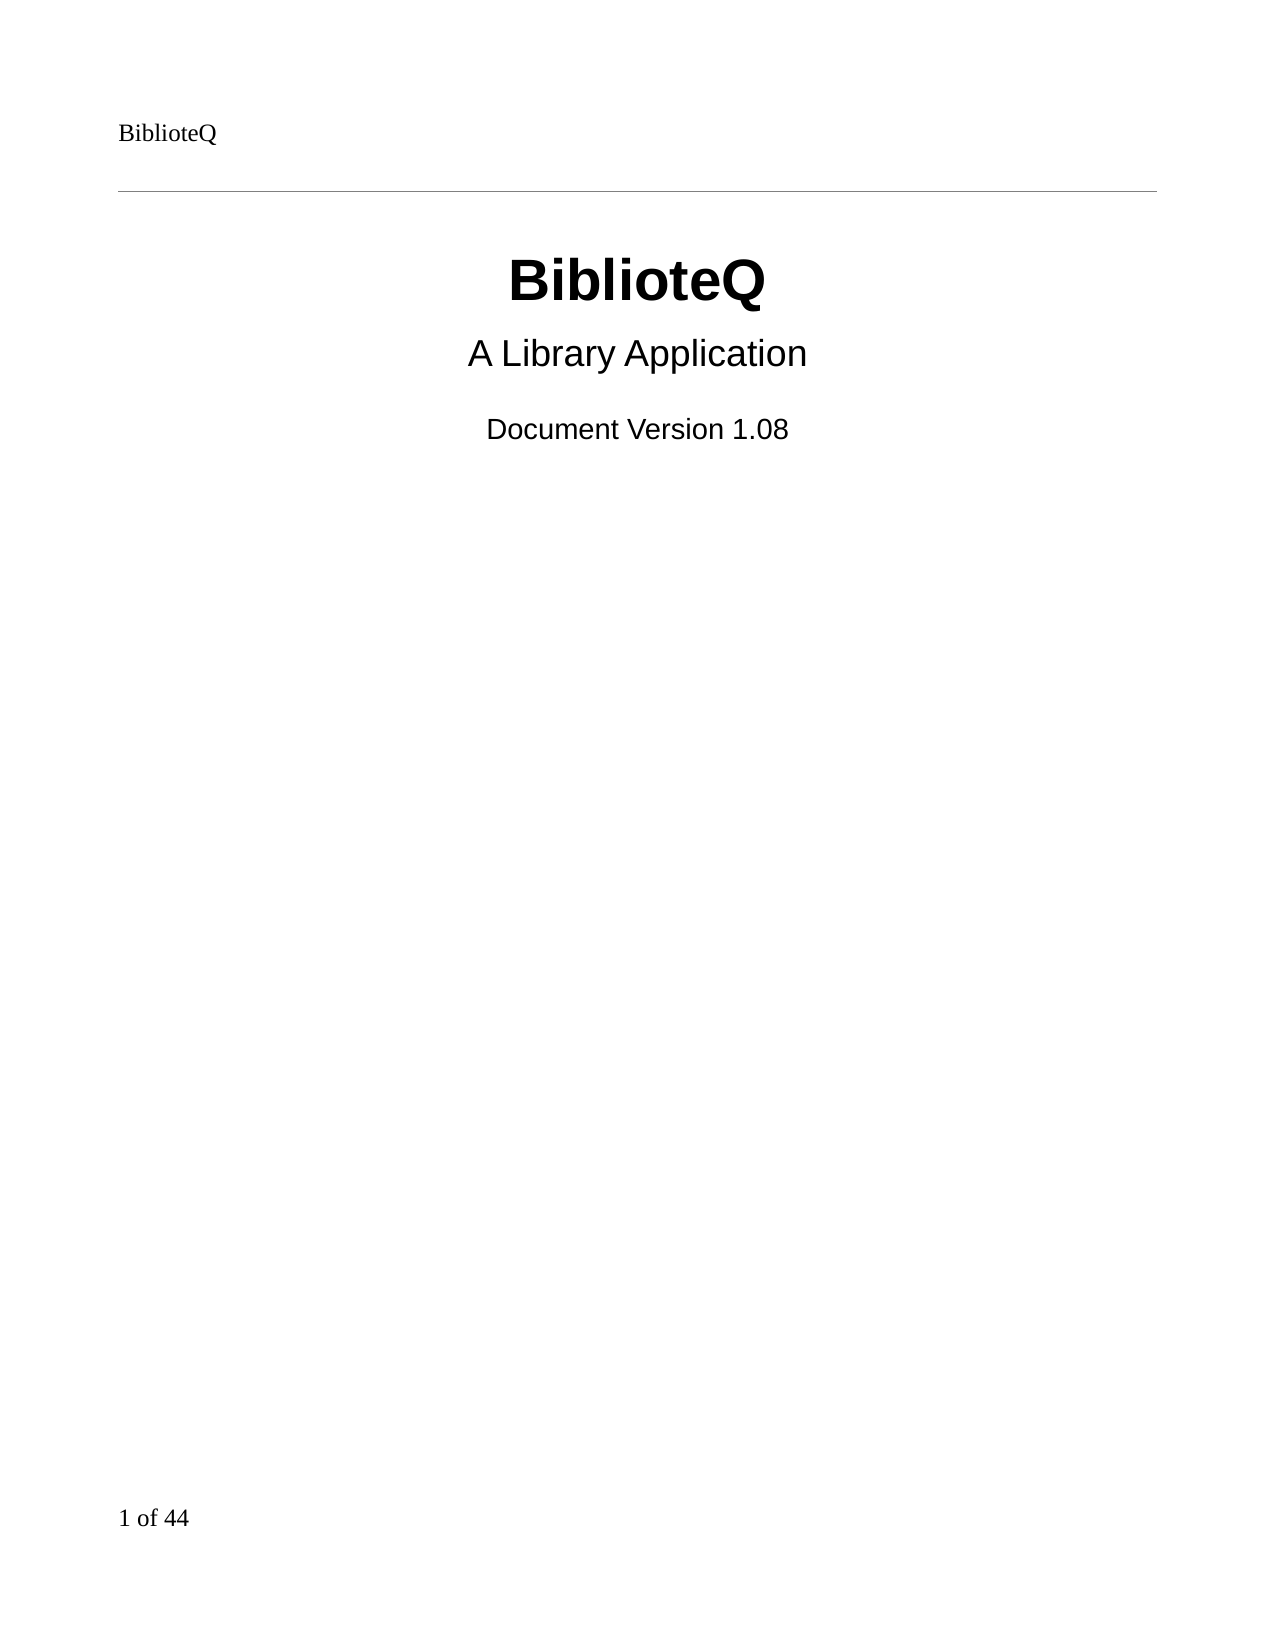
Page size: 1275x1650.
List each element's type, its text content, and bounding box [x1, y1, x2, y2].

subtitle A Library Application [118, 331, 1157, 374]
title BiblioteQ [118, 246, 1157, 313]
subtitle Document Version 1.08 [118, 412, 1157, 446]
